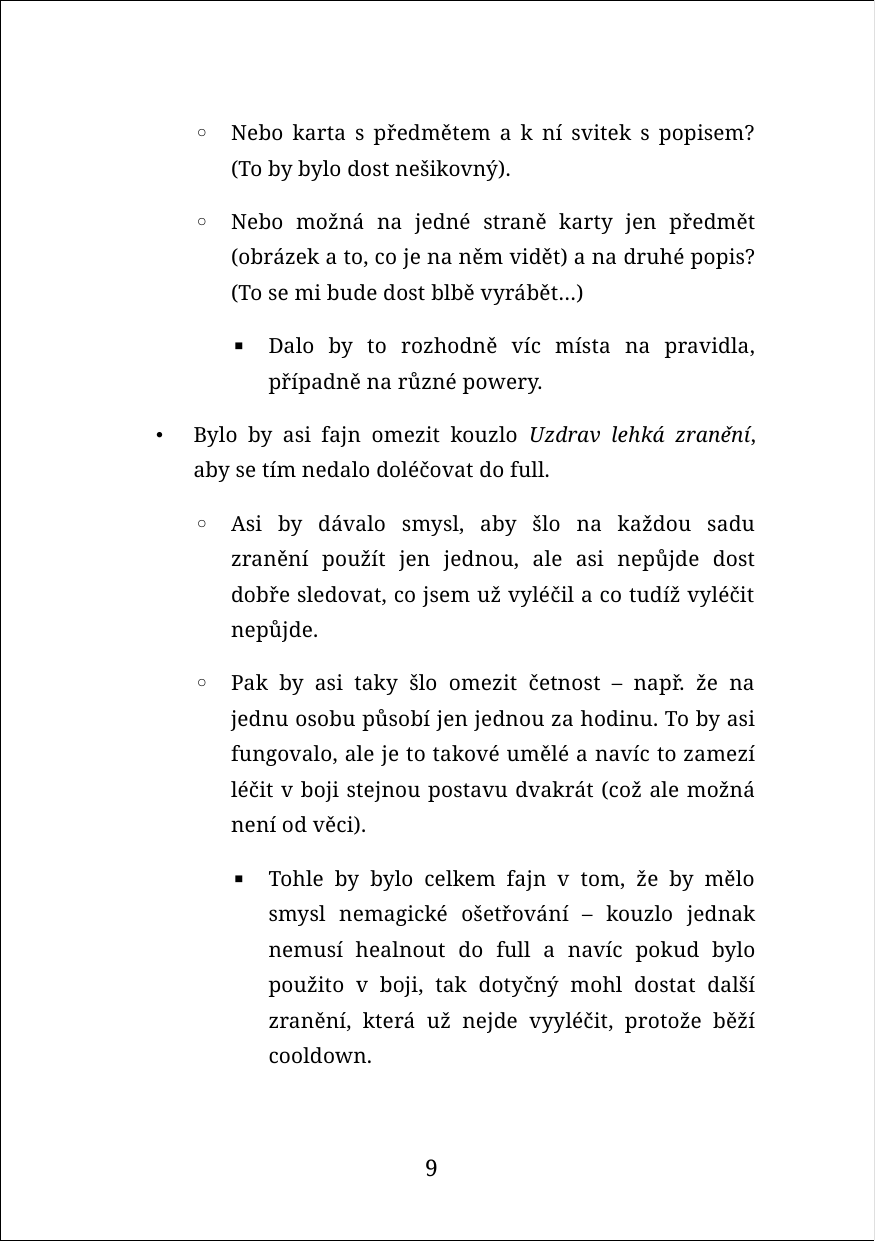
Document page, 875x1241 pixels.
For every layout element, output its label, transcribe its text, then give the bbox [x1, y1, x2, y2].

list Nebo možná na jedné straně karty jen předmět (obrázek a to, co je na něm vidět) a na druhé popis? (To se mi bude dost blbě vyrábět…) [193, 207, 756, 306]
list Dalo by to rozhodně víc místa na pravidla, případně na různé powery. [231, 331, 756, 395]
list Nebo karta s předmětem a k ní svitek s popisem? (To by bylo dost nešikovný). [193, 118, 756, 182]
list Bylo by asi fajn omezit kouzlo Uzdrav lehká zranění, aby se tím nedalo doléčovat do full. [156, 420, 756, 484]
list Tohle by bylo celkem fajn v tom, že by mělo smysl nemagické ošetřování – kouzlo jednak nemusí healnout do full a navíc pokud bylo použito v boji, tak dotyčný mohl dostat další zranění, která už nejde vyyléčit, protože běží cooldown. [231, 864, 756, 1070]
list Asi by dávalo smysl, aby šlo na každou sadu zranění použít jen jednou, ale asi nepůjde dost dobře sledovat, co jsem už vyléčil a co tudíž vyléčit nepůjde. [193, 509, 756, 644]
list Pak by asi taky šlo omezit četnost – např. že na jednu osobu působí jen jednou za hodinu. To by asi fungovalo, ale je to takové umělé a navíc to zamezí léčit v boji stejnou postavu dvakrát (což ale možná není od věci). [193, 668, 756, 839]
